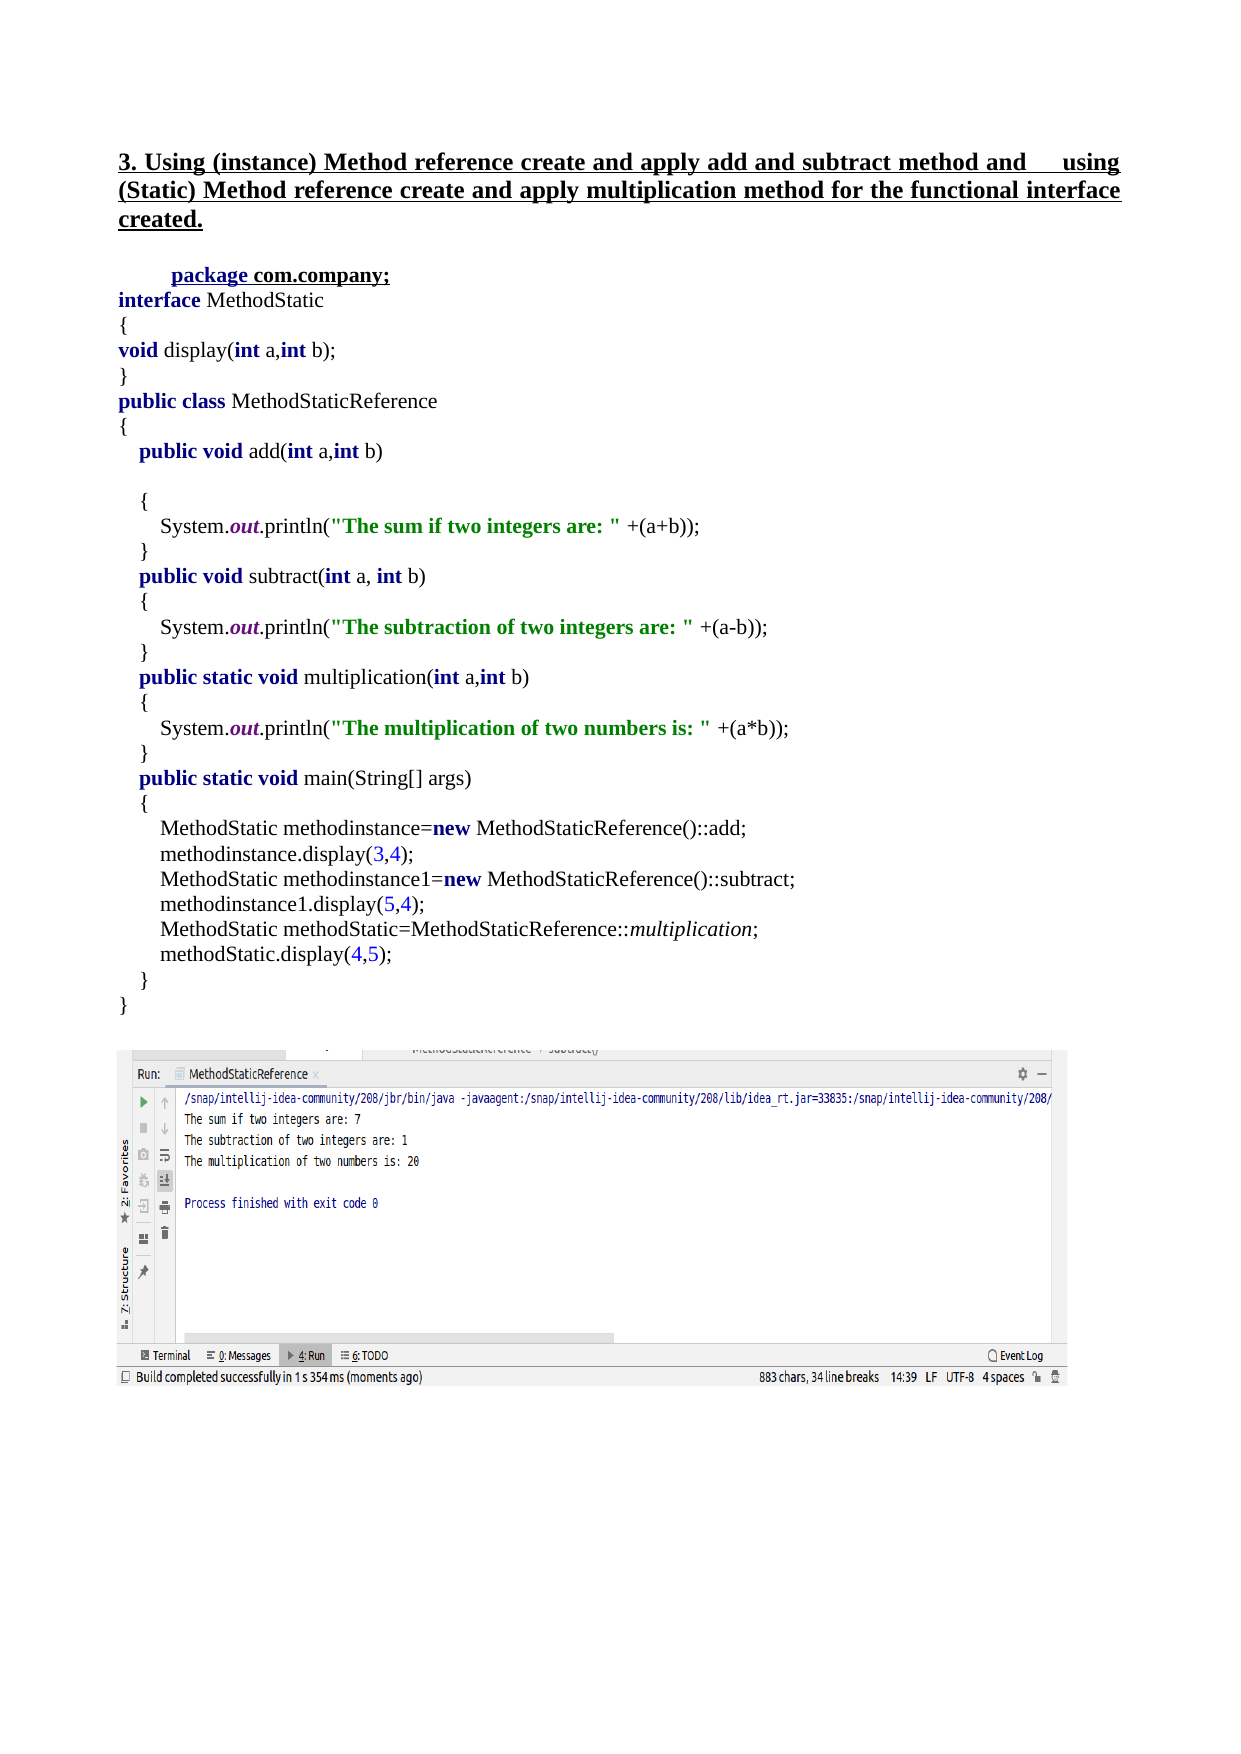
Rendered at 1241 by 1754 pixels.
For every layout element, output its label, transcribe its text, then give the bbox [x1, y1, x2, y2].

text } [118, 363, 1122, 388]
text MethodStatic methodStatic=MethodStaticReference::multiplication; [118, 916, 1122, 941]
text public void add(int a,int b) [118, 438, 1122, 463]
text System.out.println("The subtraction of two integers are: " +(a-b)); [118, 614, 1122, 639]
text methodinstance.display(3,4); [118, 841, 1122, 866]
text package com.company; [171, 262, 1122, 287]
text System.out.println("The multiplication of two numbers is: " +(a*b)); [118, 714, 1122, 740]
picture [116, 1050, 1068, 1386]
text public static void main(String[] args) [118, 765, 1122, 790]
text { [118, 413, 1122, 438]
text interface MethodStatic [118, 287, 1122, 312]
text MethodStatic methodinstance1=new MethodStaticReference()::subtract; [118, 866, 1122, 891]
text created. [118, 202, 1122, 233]
text } [118, 740, 1122, 765]
text } [118, 538, 1122, 563]
text void display(int a,int b); [118, 337, 1122, 363]
text } [118, 992, 1122, 1017]
text 3. Using (instance) Method reference create and apply add and subtract method and using (Static) Method reference create and apply multiplication method for the functional interface [118, 147, 1122, 201]
text { [118, 588, 1122, 614]
text methodStatic.display(4,5); [118, 941, 1122, 967]
text { [118, 790, 1122, 815]
text methodinstance1.display(5,4); [118, 891, 1122, 916]
text } [118, 639, 1122, 664]
text MethodStatic methodinstance=new MethodStaticReference()::add; [118, 815, 1122, 841]
text System.out.println("The sum if two integers are: " +(a+b)); [118, 513, 1122, 538]
text { [118, 689, 1122, 714]
text } [118, 967, 1122, 992]
text { [118, 312, 1122, 337]
text public class MethodStaticReference [118, 388, 1122, 413]
text public void subtract(int a, int b) [118, 563, 1122, 588]
text public static void multiplication(int a,int b) [118, 664, 1122, 689]
text { [118, 488, 1122, 513]
